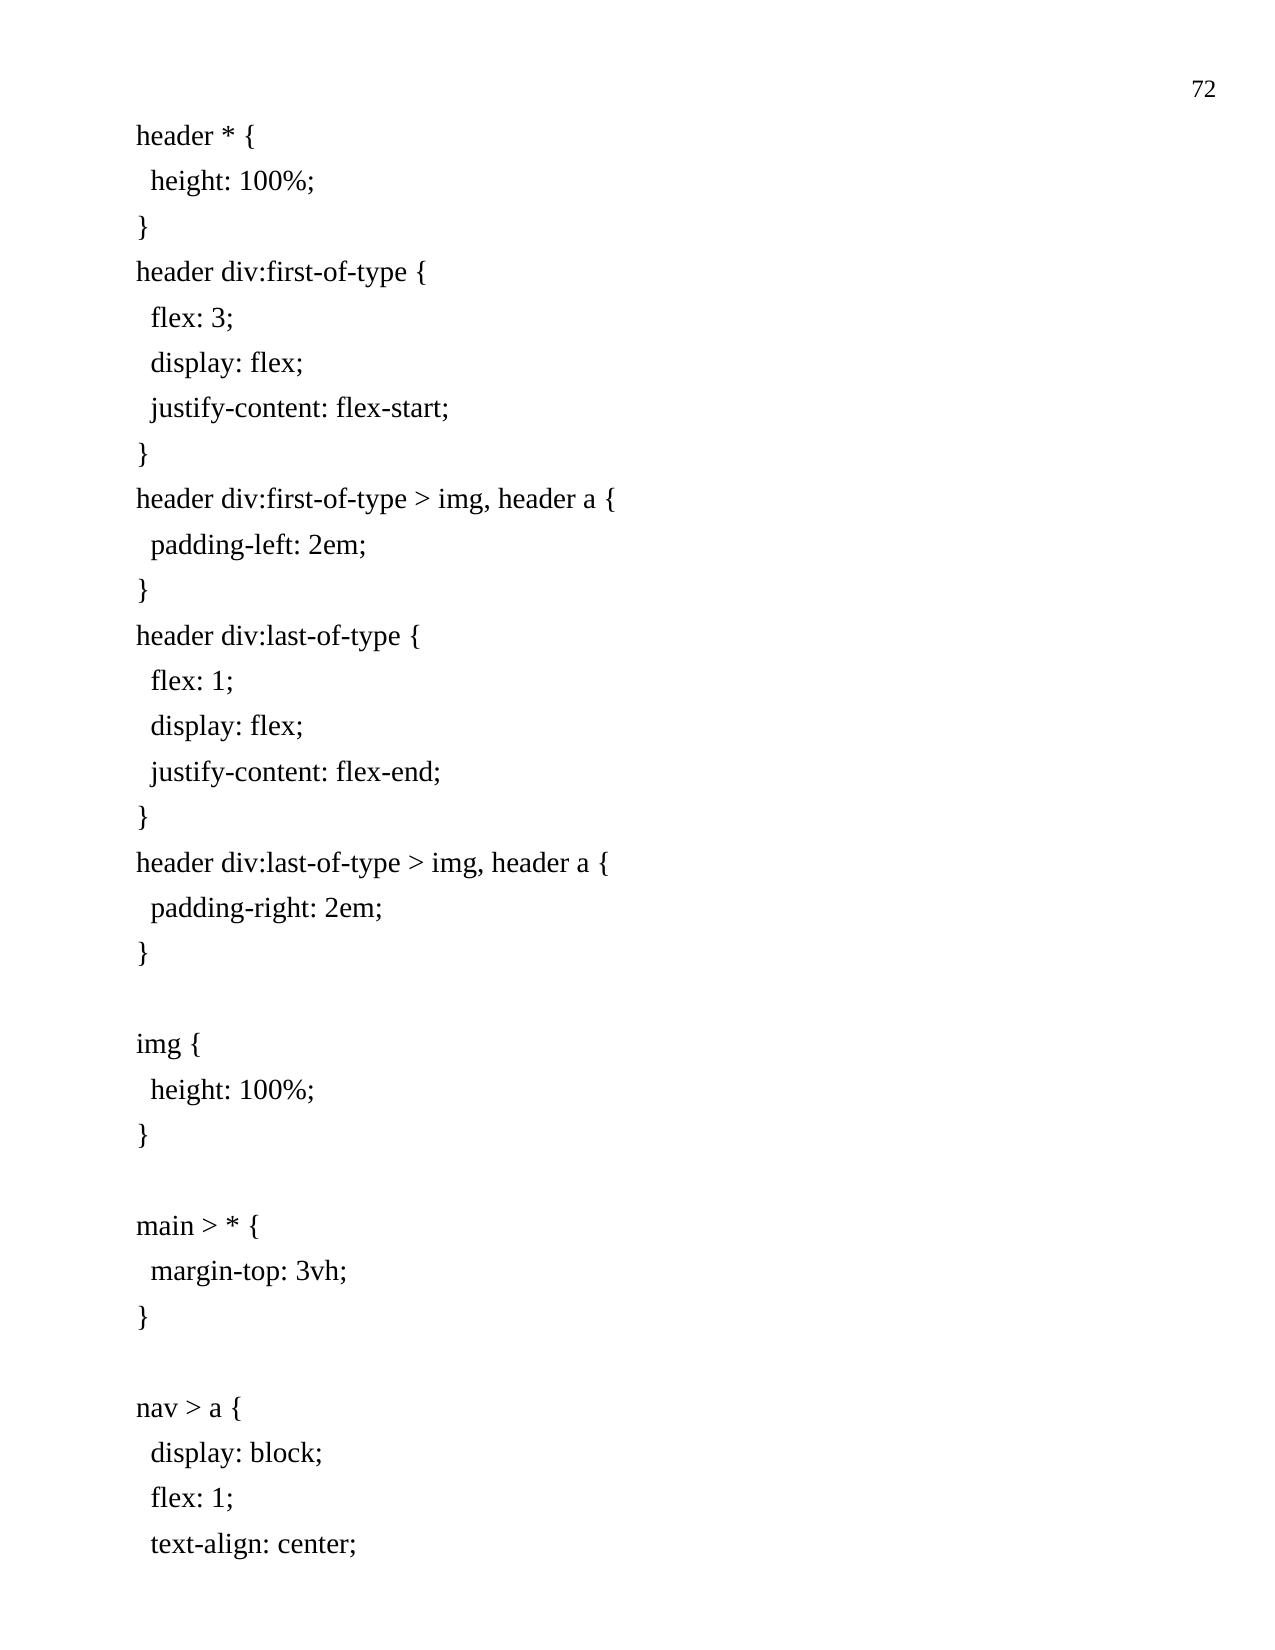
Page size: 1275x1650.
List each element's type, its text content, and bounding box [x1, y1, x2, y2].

text flex: 3; [136, 300, 1216, 333]
text justify-content: flex-start; [136, 391, 1216, 424]
text display: block; [136, 1435, 1216, 1469]
text header div:first-of-type { [136, 254, 1216, 288]
text } [136, 572, 1216, 606]
text } [136, 436, 1216, 469]
text header div:first-of-type > img, header a { [136, 481, 1216, 515]
text header div:last-of-type > img, header a { [136, 845, 1216, 878]
text padding-right: 2em; [136, 890, 1216, 924]
text } [136, 209, 1216, 242]
text } [136, 936, 1216, 969]
text flex: 1; [136, 663, 1216, 697]
text height: 100%; [136, 163, 1216, 197]
text display: flex; [136, 345, 1216, 379]
text } [136, 799, 1216, 833]
text } [136, 1117, 1216, 1151]
text text-align: center; [136, 1526, 1216, 1559]
text main > * { [136, 1208, 1216, 1242]
text display: flex; [136, 708, 1216, 742]
text padding-left: 2em; [136, 527, 1216, 560]
text img { [136, 1026, 1216, 1060]
text margin-top: 3vh; [136, 1253, 1216, 1287]
text nav > a { [136, 1390, 1216, 1423]
text header * { [136, 118, 1216, 152]
text } [136, 1299, 1216, 1332]
text justify-content: flex-end; [136, 754, 1216, 787]
text header div:last-of-type { [136, 618, 1216, 651]
text height: 100%; [136, 1072, 1216, 1105]
text flex: 1; [136, 1481, 1216, 1514]
